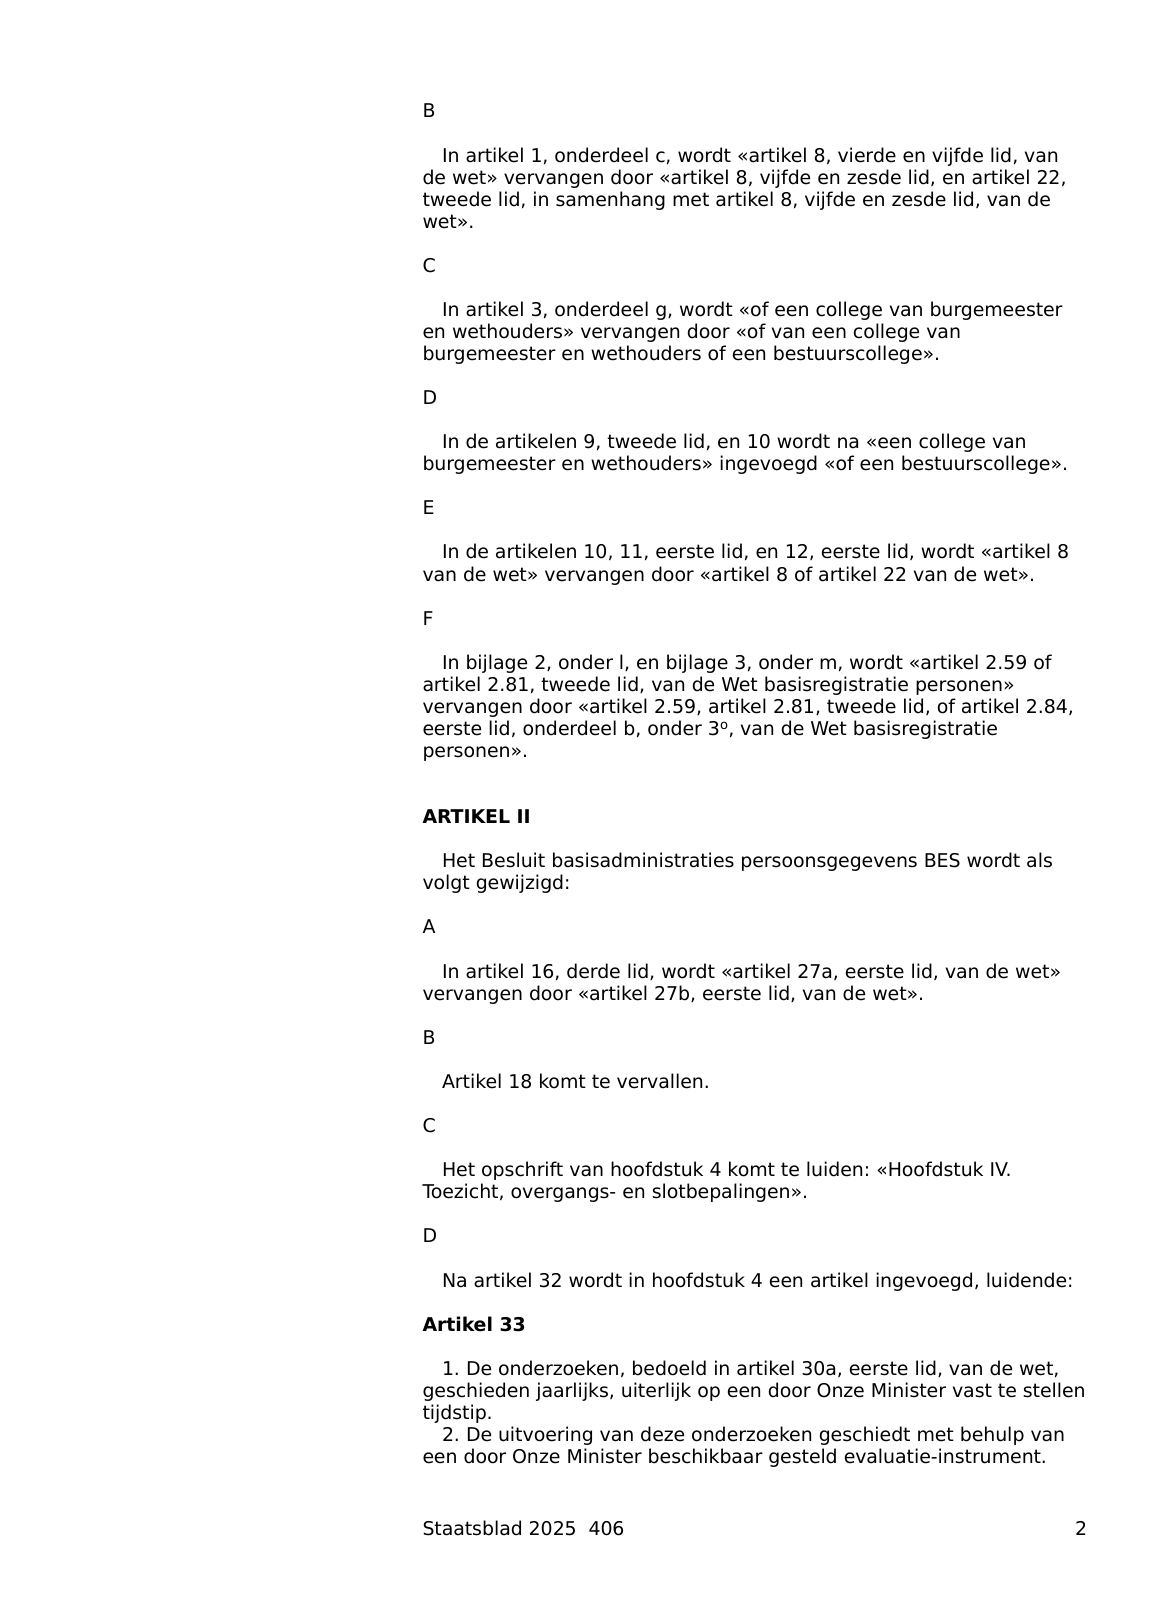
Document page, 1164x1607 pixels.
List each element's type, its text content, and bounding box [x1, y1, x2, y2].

text In artikel 3, onderdeel g, wordt «of een college van burgemeester en wethouders» vervangen door «of van een college van burgemeester en wethouders of een bestuurscollege». [422, 299, 1087, 365]
text A [422, 916, 1087, 938]
text D [422, 387, 1087, 409]
text In de artikelen 10, 11, eerste lid, en 12, eerste lid, wordt «artikel 8 van de wet» vervangen door «artikel 8 of artikel 22 van de wet». [422, 541, 1087, 585]
text 2. De uitvoering van deze onderzoeken geschiedt met behulp van een door Onze Minister beschikbaar gesteld evaluatie-instrument. [422, 1424, 1087, 1468]
text E [422, 497, 1087, 519]
text In artikel 1, onderdeel c, wordt «artikel 8, vierde en vijfde lid, van de wet» vervangen door «artikel 8, vijfde en zesde lid, en artikel 22, tweede lid, in samenhang met artikel 8, vijfde en zesde lid, van de wet». [422, 144, 1087, 232]
text In de artikelen 9, tweede lid, en 10 wordt na «een college van burgemeester en wethouders» ingevoegd «of een bestuurscollege». [422, 431, 1087, 475]
text Artikel 18 komt te vervallen. [422, 1071, 1087, 1093]
text F [422, 608, 1087, 629]
text D [422, 1225, 1087, 1247]
text B [422, 1027, 1087, 1049]
subtitle Artikel 33 [422, 1314, 1087, 1336]
subtitle ARTIKEL II [422, 806, 1087, 828]
text 1. De onderzoeken, bedoeld in artikel 30a, eerste lid, van de wet, geschieden jaarlijks, uiterlijk op een door Onze Minister vast te stellen tijdstip. [422, 1358, 1087, 1424]
text Na artikel 32 wordt in hoofdstuk 4 een artikel ingevoegd, luidende: [422, 1269, 1087, 1291]
text Het Besluit basisadministraties persoonsgegevens BES wordt als volgt gewijzigd: [422, 850, 1087, 894]
text C [422, 255, 1087, 277]
text B [422, 100, 1087, 122]
text Het opschrift van hoofdstuk 4 komt te luiden: «Hoofdstuk IV. Toezicht, overgangs- en slotbepalingen». [422, 1159, 1087, 1203]
text C [422, 1115, 1087, 1137]
text In artikel 16, derde lid, wordt «artikel 27a, eerste lid, van de wet» vervangen door «artikel 27b, eerste lid, van de wet». [422, 961, 1087, 1004]
text In bijlage 2, onder l, en bijlage 3, onder m, wordt «artikel 2.59 of artikel 2.81, tweede lid, van de Wet basisregistratie personen» vervangen door «artikel 2.59, artikel 2.81, tweede lid, of artikel 2.84, eerste lid, onderdeel b, onder 3o, van de Wet basisregistratie personen». [422, 652, 1087, 762]
